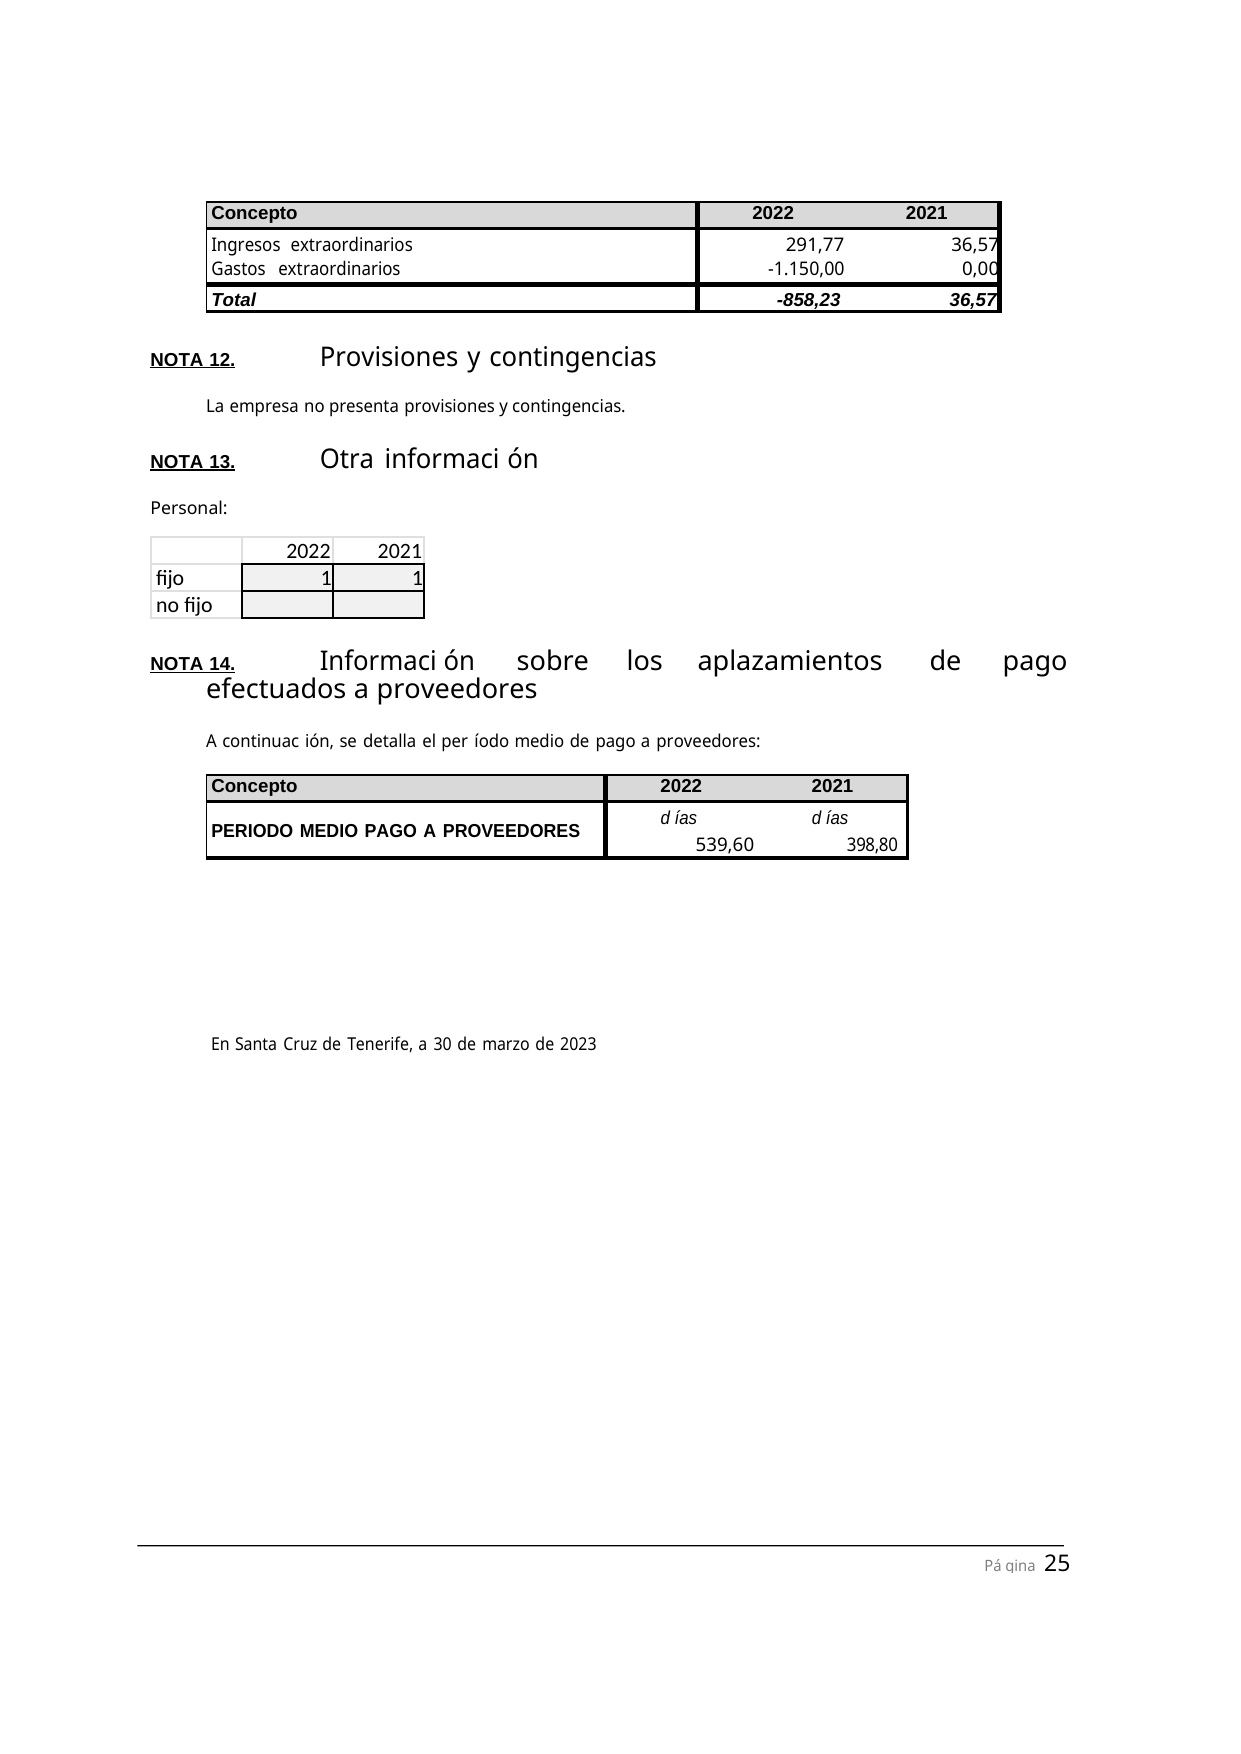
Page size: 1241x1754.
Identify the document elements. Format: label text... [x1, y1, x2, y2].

table_header Concepto [207, 776, 603, 800]
table_header Concepto [207, 203, 695, 227]
text En Santa Cruz de Tenerife, a 30 de marzo de 2023 [211, 1031, 1180, 1055]
table_cell [334, 592, 423, 617]
table_cell 0,00 [875, 257, 997, 282]
text NOTA 13. Otra informaci ón [150, 439, 1180, 476]
table_header 2021 [334, 538, 423, 563]
table_header 2021 [875, 203, 997, 227]
table_cell d ías d ías 539,60 398,80 [608, 803, 906, 856]
text A continuac ión, se detalla el per íodo medio de pago a proveedores: [206, 729, 1180, 753]
table_header [152, 538, 241, 563]
table_cell PERIODO MEDIO PAGO A PROVEEDORES [207, 803, 603, 856]
table_cell Gastos extraordinarios [207, 257, 695, 282]
table_cell -858,23 [700, 287, 875, 310]
table_cell 1 [243, 565, 332, 590]
table_cell [243, 592, 332, 617]
table_cell fijo [152, 565, 241, 590]
table_header 2022 [700, 203, 875, 227]
table_cell Total [207, 287, 695, 310]
table_cell 291,77 [700, 230, 875, 257]
table_cell -1.150,00 [700, 257, 875, 282]
table_cell Ingresos extraordinarios [207, 230, 695, 257]
text Personal: [150, 496, 1180, 520]
table_cell no fijo [152, 592, 241, 617]
table_cell 36,57 [875, 287, 997, 310]
subtitle NOTA 14. Informaci ón sobre los aplazamientos de pago efectuados a proveedores [150, 647, 1073, 706]
table_header 2022 2021 [608, 776, 906, 800]
text NOTA 12. Provisiones y contingencias [150, 337, 1180, 374]
text La empresa no presenta provisiones y contingencias. [206, 393, 1180, 418]
table_cell 36,57 [875, 230, 997, 257]
table_header 2022 [243, 538, 332, 563]
table_cell 1 [334, 565, 423, 590]
